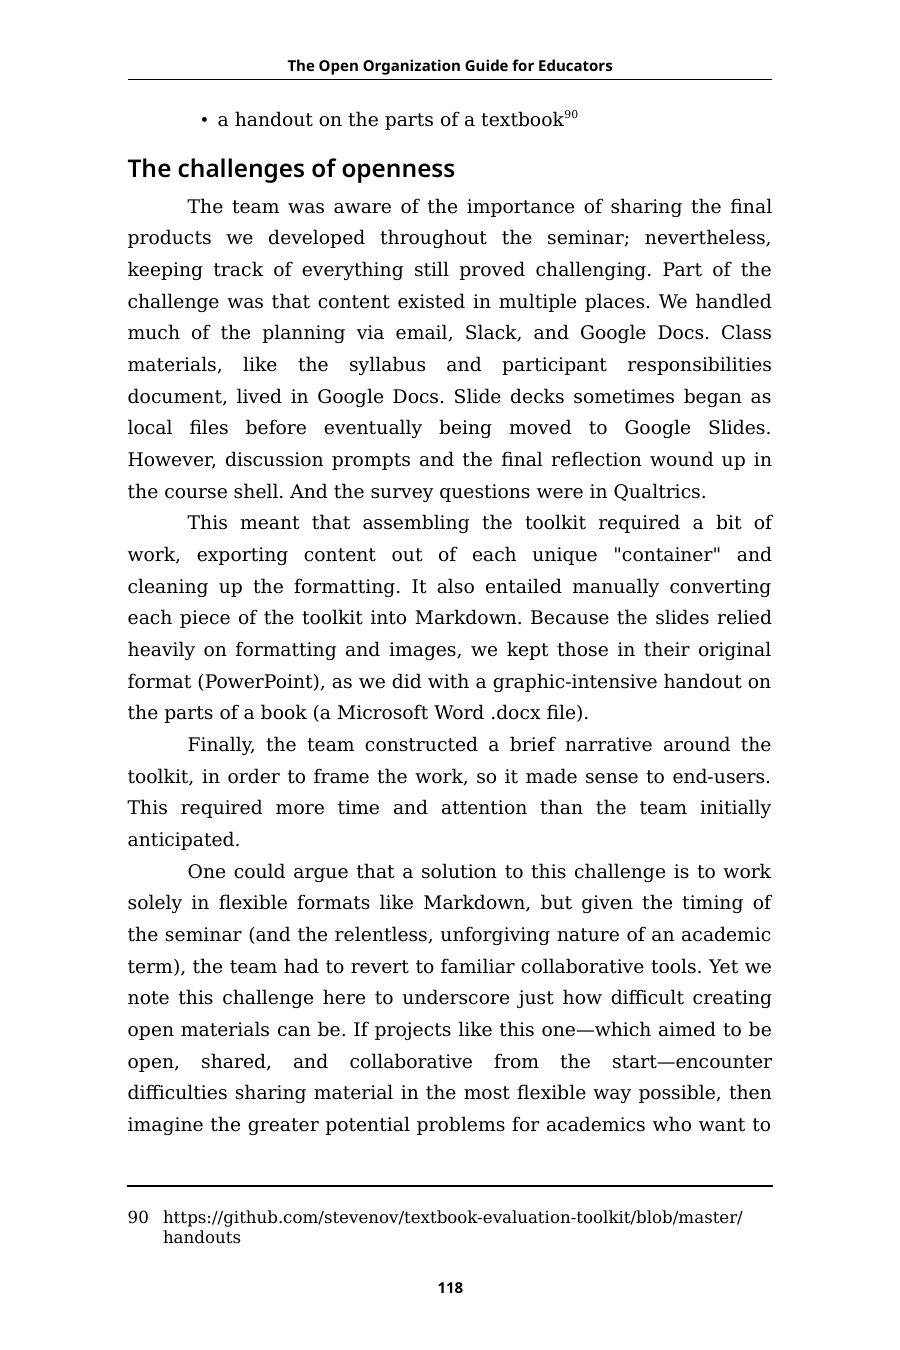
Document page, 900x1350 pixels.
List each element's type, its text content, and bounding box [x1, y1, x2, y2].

text The team was aware of the importance of sharing the final products we developed throughout the seminar; nevertheless, keeping track of everything still proved challenging. Part of the challenge was that content existed in multiple places. We handled much of the planning via email, Slack, and Google Docs. Class materials, like the syllabus and participant responsibilities document, lived in Google Docs. Slide decks sometimes began as local files before eventually being moved to Google Slides. However, discussion prompts and the final reflection wound up in the course shell. And the survey questions were in Qualtrics. [127, 196, 772, 503]
text Finally, the team constructed a brief narrative around the toolkit, in order to frame the work, so it made sense to end-users. This required more time and attention than the team initially anticipated. [127, 734, 772, 851]
subtitle The challenges of openness [127, 155, 772, 183]
list https://github.com/stevenov/textbook-evaluation-toolkit/blob/master/handouts [127, 1208, 772, 1247]
text This meant that assembling the toolkit required a bit of work, exporting content out of each unique "container" and cleaning up the formatting. It also entailed manually converting each piece of the toolkit into Markdown. Because the slides relied heavily on formatting and images, we kept those in their original format (PowerPoint), as we did with a graphic-intensive handout on the parts of a book (a Microsoft Word .docx file). [127, 512, 772, 724]
list a handout on the parts of a textbook [201, 109, 772, 131]
text One could argue that a solution to this challenge is to work solely in flexible formats like Markdown, but given the timing of the seminar (and the relentless, unforgiving nature of an academic term), the team had to revert to familiar collaborative tools. Yet we note this challenge here to underscore just how difficult creating open materials can be. If projects like this one—which aimed to be open, shared, and collaborative from the start—encounter difficulties sharing material in the most flexible way possible, then imagine the greater potential problems for academics who want to [127, 861, 772, 1136]
